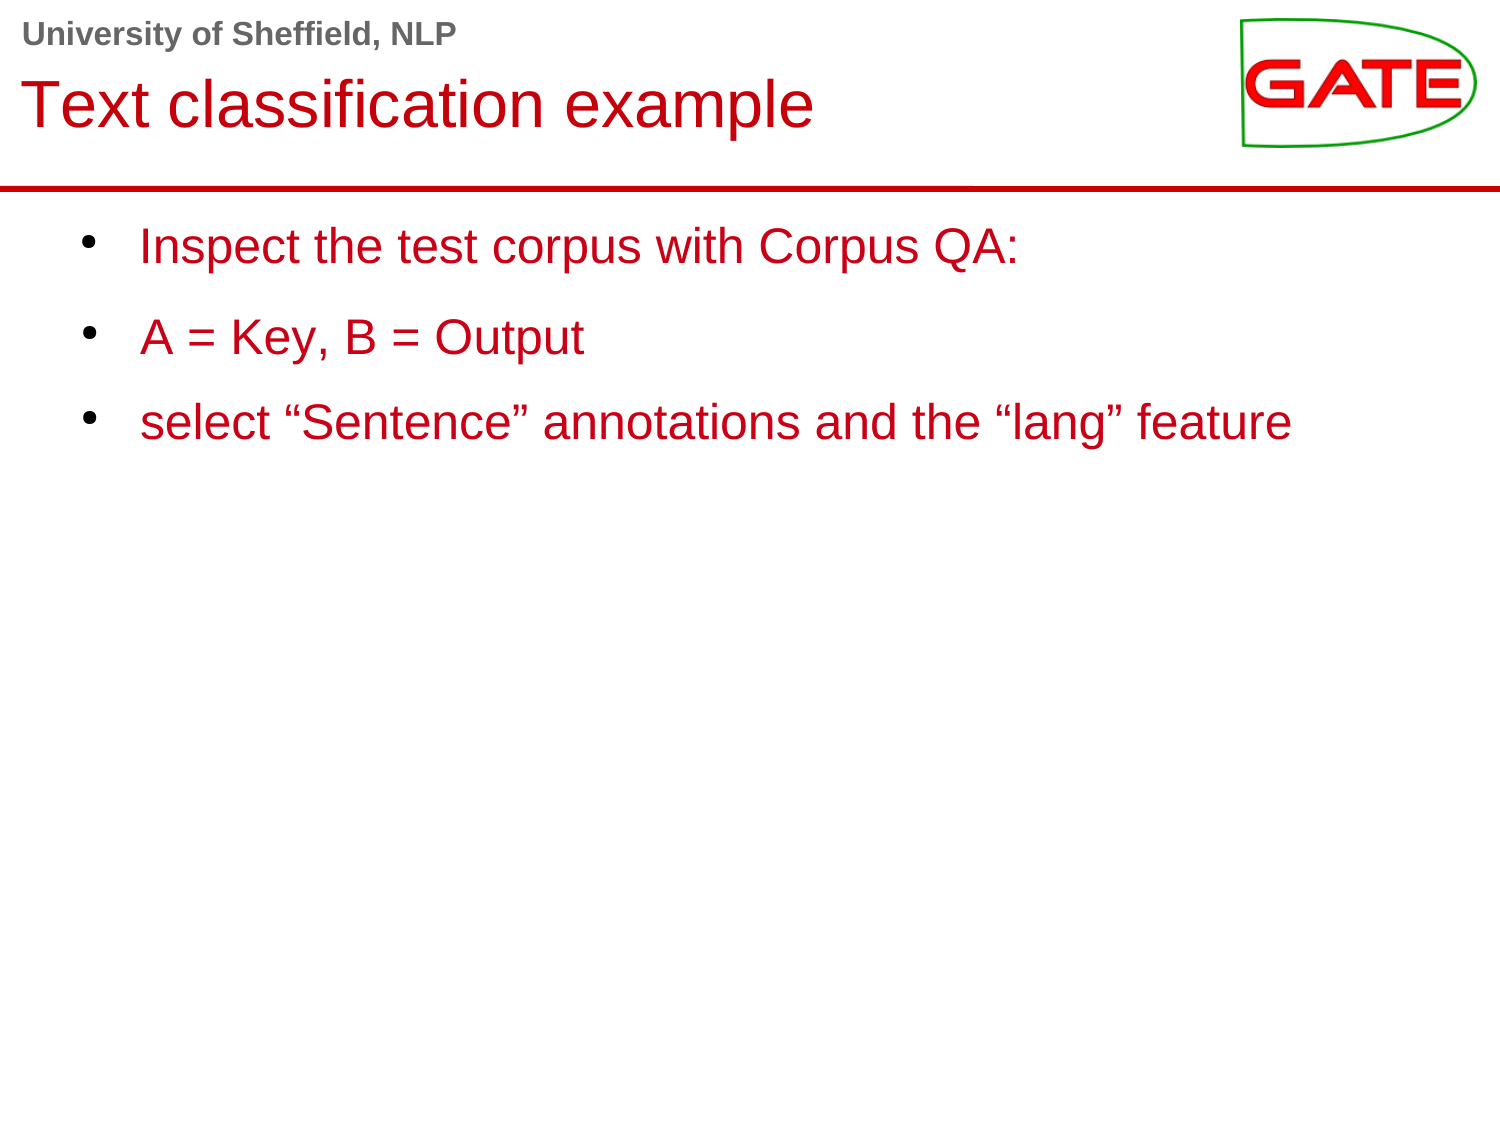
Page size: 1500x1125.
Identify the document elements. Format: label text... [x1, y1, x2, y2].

title Text classification example [20, 45, 1240, 166]
list Inspect the test corpus with Corpus QA: A = Key, B = Output select “Sentence” annotations and the “lang” feature [23, 212, 1477, 1063]
picture [1240, 18, 1477, 148]
